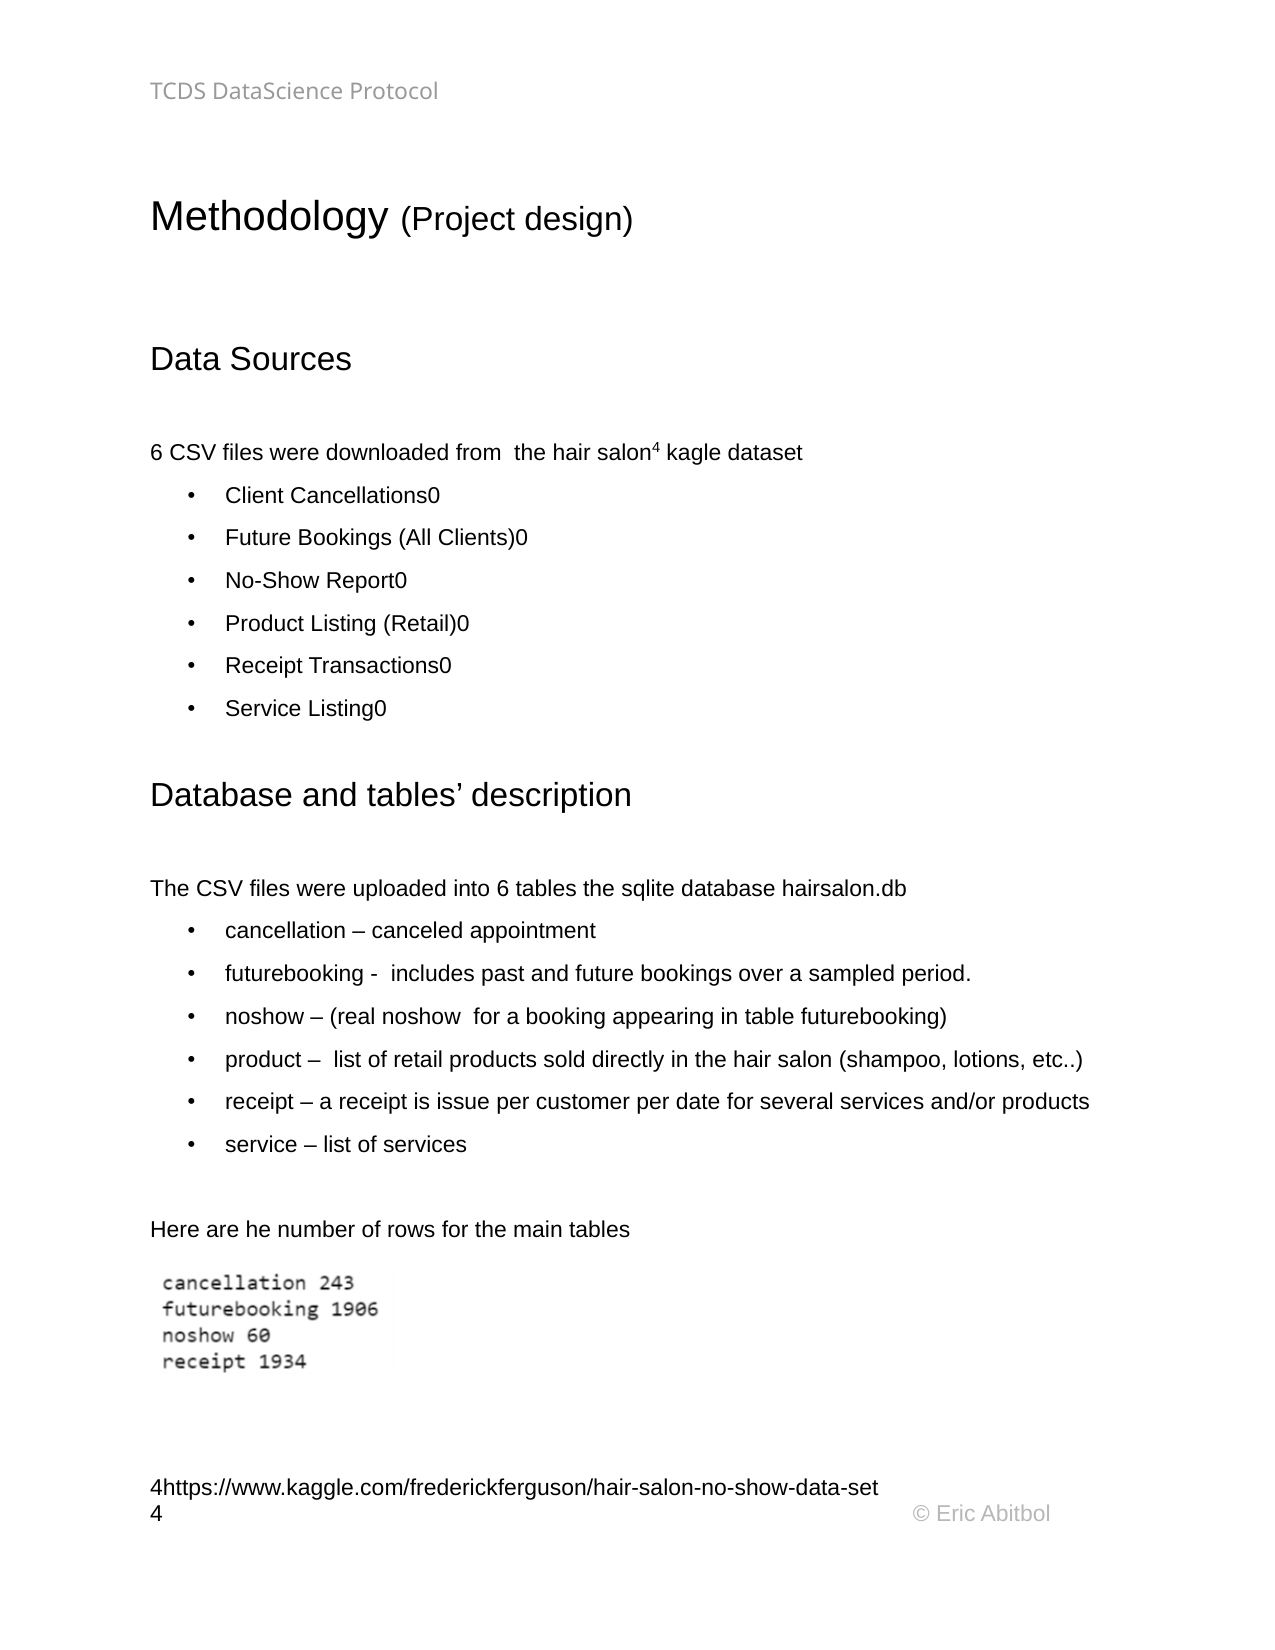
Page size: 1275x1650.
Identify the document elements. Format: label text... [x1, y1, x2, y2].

list service – list of services [187, 1131, 1125, 1157]
picture [159, 1265, 394, 1374]
list No-Show Report0 [187, 567, 1125, 593]
subtitle Database and tables’ description [150, 775, 1125, 814]
text https://www.kaggle.com/frederickferguson/hair-salon-no-show-data-set [150, 1474, 1125, 1500]
list product – list of retail products sold directly in the hair salon (shampoo, lotions, etc..) [187, 1046, 1125, 1072]
text 6 CSV files were downloaded from the hair salon kagle dataset [150, 439, 1125, 465]
list Future Bookings (All Clients)0 [187, 524, 1125, 551]
text The CSV files were uploaded into 6 tables the sqlite database hairsalon.db [150, 875, 1125, 901]
list cancellation – canceled appointment [187, 917, 1125, 944]
subtitle Methodology (Project design) [150, 192, 1125, 239]
list futurebooking - includes past and future bookings over a sampled period. [187, 960, 1125, 986]
list receipt – a receipt is issue per customer per date for several services and/or products [187, 1088, 1125, 1114]
list Client Cancellations0 [187, 482, 1125, 508]
list noshow – (real noshow for a booking appearing in table futurebooking) [187, 1003, 1125, 1029]
list Service Listing0 [187, 695, 1125, 721]
list Product Listing (Retail)0 [187, 610, 1125, 636]
text Here are he number of rows for the main tables [150, 1216, 1125, 1243]
list Receipt Transactions0 [187, 652, 1125, 679]
subtitle Data Sources [150, 339, 1125, 378]
